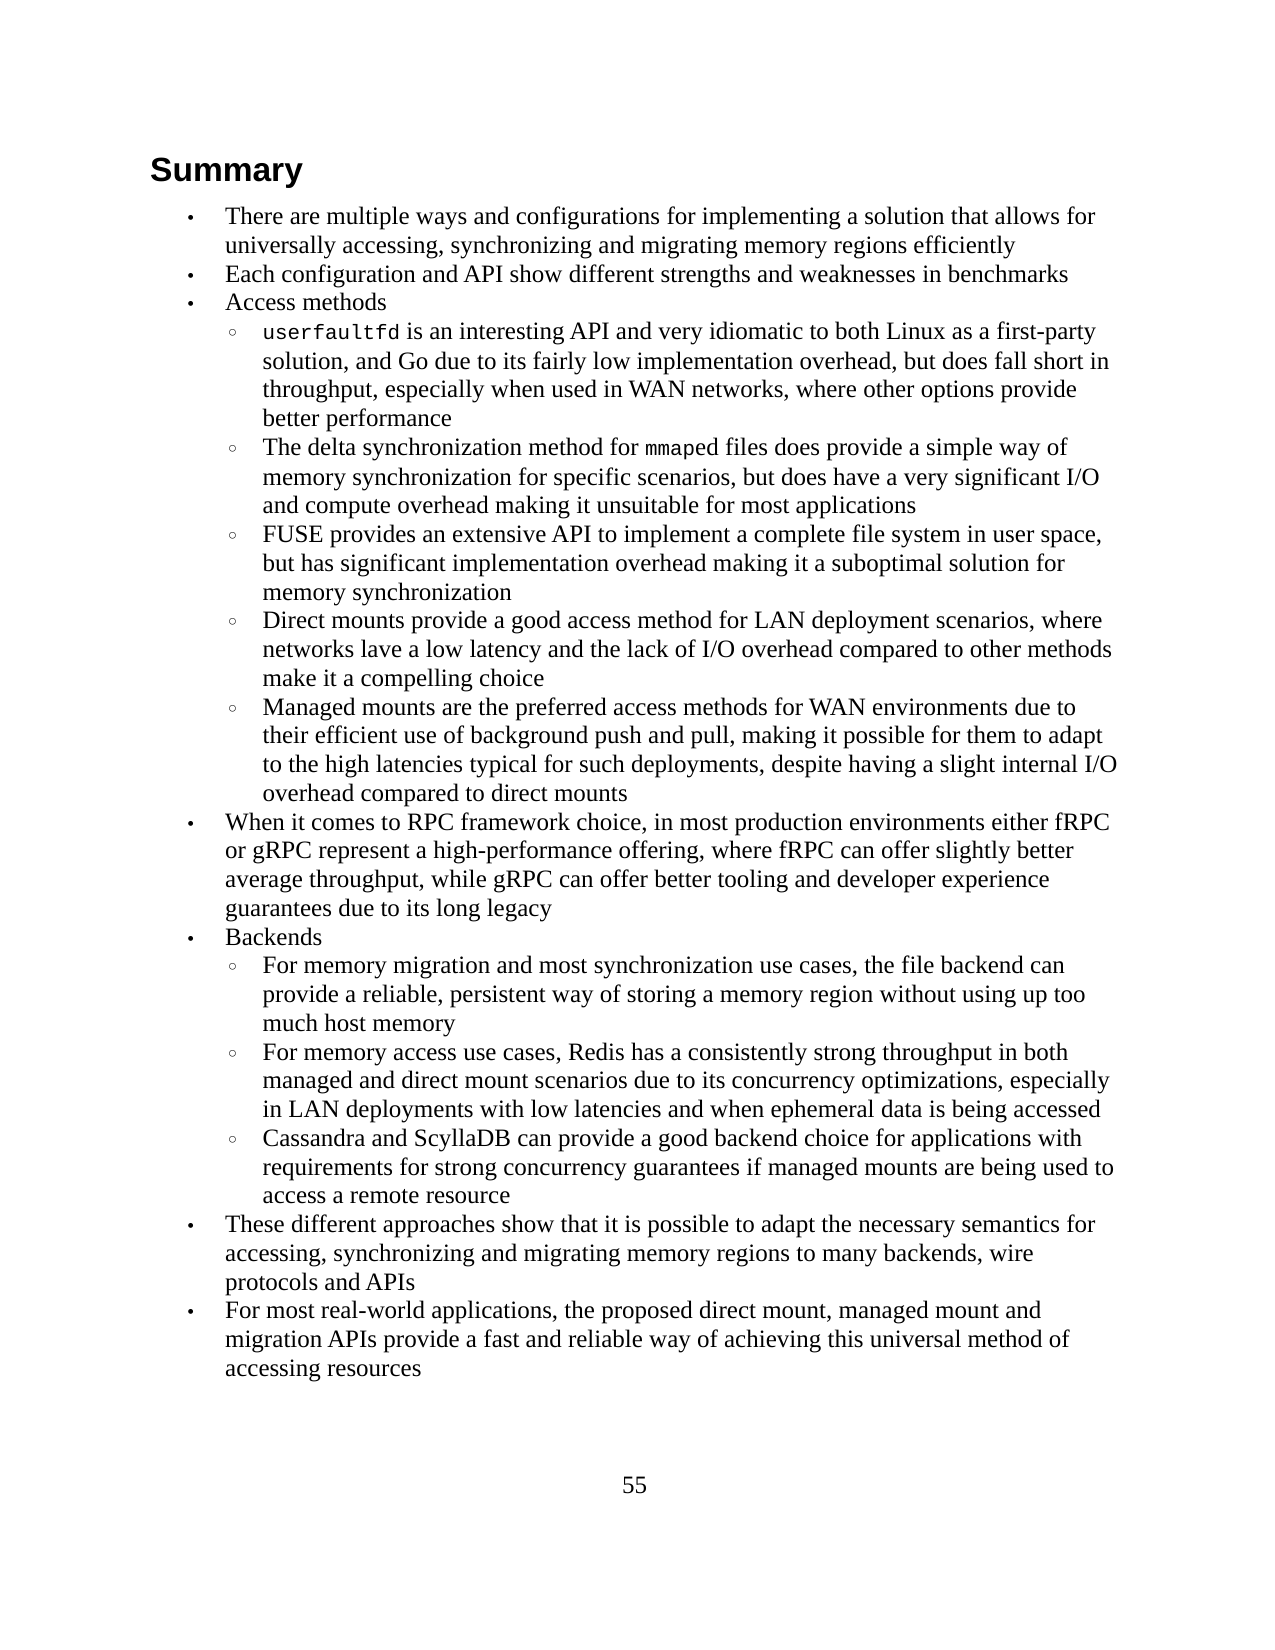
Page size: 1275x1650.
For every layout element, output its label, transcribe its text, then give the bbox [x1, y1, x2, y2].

list For memory migration and most synchronization use cases, the file backend can provide a reliable, persistent way of storing a memory region without using up too much host memory [225, 950, 1125, 1037]
list Managed mounts are the preferred access methods for WAN environments due to their efficient use of background push and pull, making it possible for them to adapt to the high latencies typical for such deployments, despite having a slight internal I/O overhead compared to direct mounts [225, 692, 1125, 807]
list There are multiple ways and configurations for implementing a solution that allows for universally accessing, synchronizing and migrating memory regions efficiently [187, 201, 1125, 259]
list For memory access use cases, Redis has a consistently strong throughput in both managed and direct mount scenarios due to its concurrency optimizations, especially in LAN deployments with low latencies and when ephemeral data is being accessed [225, 1037, 1125, 1123]
list Direct mounts provide a good access method for LAN deployment scenarios, where networks lave a low latency and the lack of I/O overhead compared to other methods make it a compelling choice [225, 605, 1125, 692]
list FUSE provides an extensive API to implement a complete file system in user space, but has significant implementation overhead making it a suboptimal solution for memory synchronization [225, 519, 1125, 605]
list userfaultfd is an interesting API and very idiomatic to both Linux as a first-party solution, and Go due to its fairly low implementation overhead, but does fall short in throughput, especially when used in WAN networks, where other options provide better performance [225, 316, 1125, 432]
list The delta synchronization method for mmaped files does provide a simple way of memory synchronization for specific scenarios, but does have a very significant I/O and compute overhead making it unsuitable for most applications [225, 432, 1125, 519]
list For most real-world applications, the proposed direct mount, managed mount and migration APIs provide a fast and reliable way of achieving this universal method of accessing resources [187, 1295, 1125, 1382]
list Each configuration and API show different strengths and weaknesses in benchmarks [187, 259, 1125, 287]
subtitle Summary [150, 150, 1125, 189]
list Access methods [187, 287, 1125, 316]
list Cassandra and ScyllaDB can provide a good backend choice for applications with requirements for strong concurrency guarantees if managed mounts are being used to access a remote resource [225, 1123, 1125, 1209]
list When it comes to RPC framework choice, in most production environments either fRPC or gRPC represent a high-performance offering, where fRPC can offer slightly better average throughput, while gRPC can offer better tooling and developer experience guarantees due to its long legacy [187, 807, 1125, 922]
list Backends [187, 922, 1125, 950]
list These different approaches show that it is possible to adapt the necessary semantics for accessing, synchronizing and migrating memory regions to many backends, wire protocols and APIs [187, 1209, 1125, 1295]
